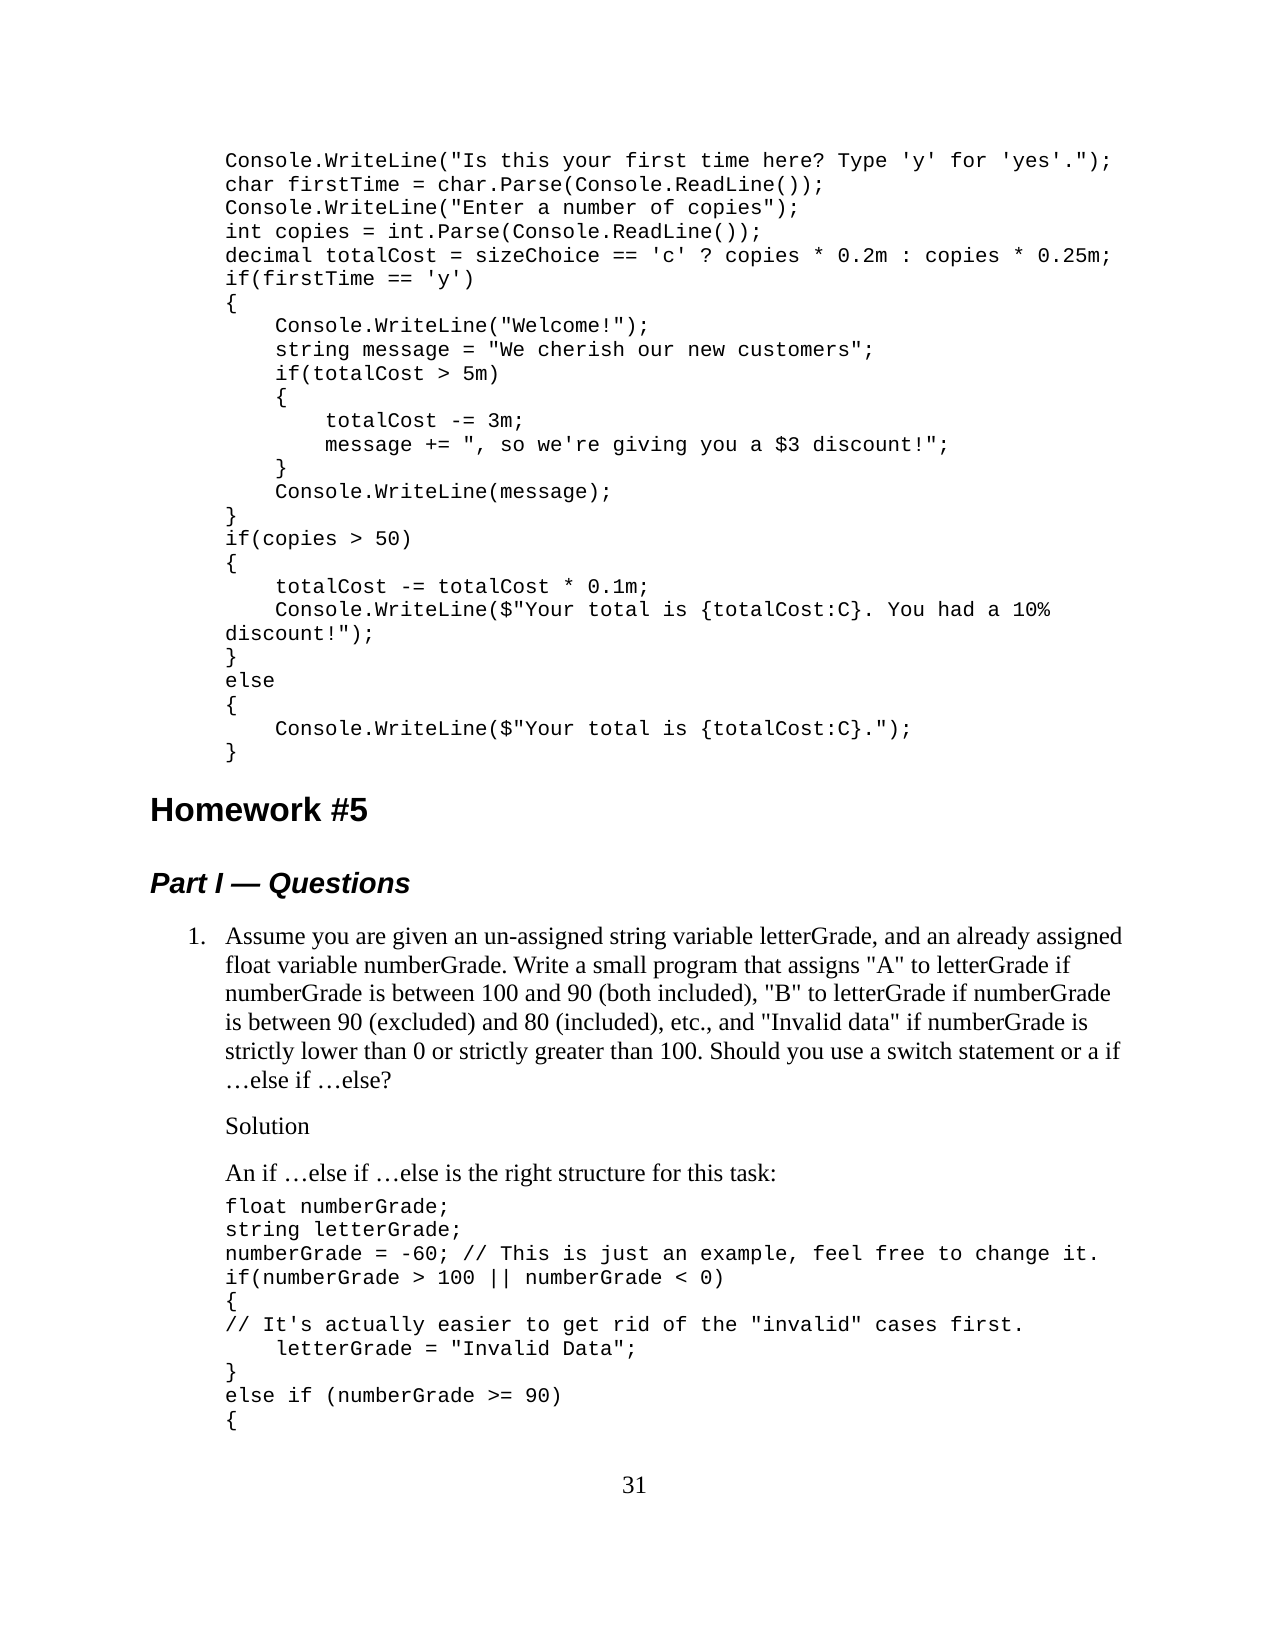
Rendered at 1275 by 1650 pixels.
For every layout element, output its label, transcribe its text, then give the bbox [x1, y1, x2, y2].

subtitle Part I — Questions [150, 866, 1125, 899]
list Assume you are given an un-assigned string variable letterGrade, and an already assigned float variable numberGrade. Write a small program that assigns "A" to letterGrade if numberGrade is between 100 and 90 (both included), "B" to letterGrade if numberGrade is between 90 (excluded) and 80 (included), etc., and "Invalid data" if numberGrade is strictly lower than 0 or strictly greater than 100. Should you use a switch statement or a if …else if …else? [187, 921, 1125, 1093]
list else [187, 670, 1125, 694]
list Console.WriteLine($"Your total is {totalCost:C}. You had a 10% discount!"); [187, 599, 1125, 647]
list } [187, 741, 1125, 765]
list letterGrade = "Invalid Data"; [187, 1338, 1125, 1361]
list float numberGrade; [187, 1196, 1125, 1219]
list Console.WriteLine("Enter a number of copies"); [187, 197, 1125, 221]
list } [187, 647, 1125, 670]
list string message = "We cherish our new customers"; [187, 339, 1125, 363]
list { [187, 552, 1125, 576]
list { [187, 694, 1125, 717]
list decimal totalCost = sizeChoice == 'c' ? copies * 0.2m : copies * 0.25m; [187, 244, 1125, 268]
list Console.WriteLine("Welcome!"); [187, 316, 1125, 339]
list else if (numberGrade >= 90) [187, 1385, 1125, 1408]
list } [187, 1361, 1125, 1385]
list Console.WriteLine(message); [187, 481, 1125, 505]
list totalCost -= 3m; [187, 410, 1125, 434]
list string letterGrade; [187, 1219, 1125, 1243]
list message += ", so we're giving you a $3 discount!"; [187, 434, 1125, 457]
list if(copies > 50) [187, 528, 1125, 552]
list totalCost -= totalCost * 0.1m; [187, 576, 1125, 599]
subtitle Homework #5 [150, 790, 1125, 828]
list int copies = int.Parse(Console.ReadLine()); [187, 221, 1125, 244]
list if(numberGrade > 100 || numberGrade < 0) [187, 1267, 1125, 1290]
list { [187, 1408, 1125, 1432]
list { [187, 1290, 1125, 1314]
list char firstTime = char.Parse(Console.ReadLine()); [187, 174, 1125, 197]
list } [187, 457, 1125, 481]
list // It's actually easier to get rid of the "invalid" cases first. [187, 1314, 1125, 1338]
list Console.WriteLine($"Your total is {totalCost:C}."); [187, 717, 1125, 741]
list An if …else if …else is the right structure for this task: [187, 1158, 1125, 1187]
list { [187, 386, 1125, 410]
list } [187, 505, 1125, 528]
list if(firstTime == 'y') [187, 268, 1125, 292]
list { [187, 292, 1125, 316]
list numberGrade = -60; // This is just an example, feel free to change it. [187, 1243, 1125, 1267]
list Solution [187, 1111, 1125, 1140]
list if(totalCost > 5m) [187, 363, 1125, 386]
list Console.WriteLine("Is this your first time here? Type 'y' for 'yes'."); [187, 150, 1125, 174]
